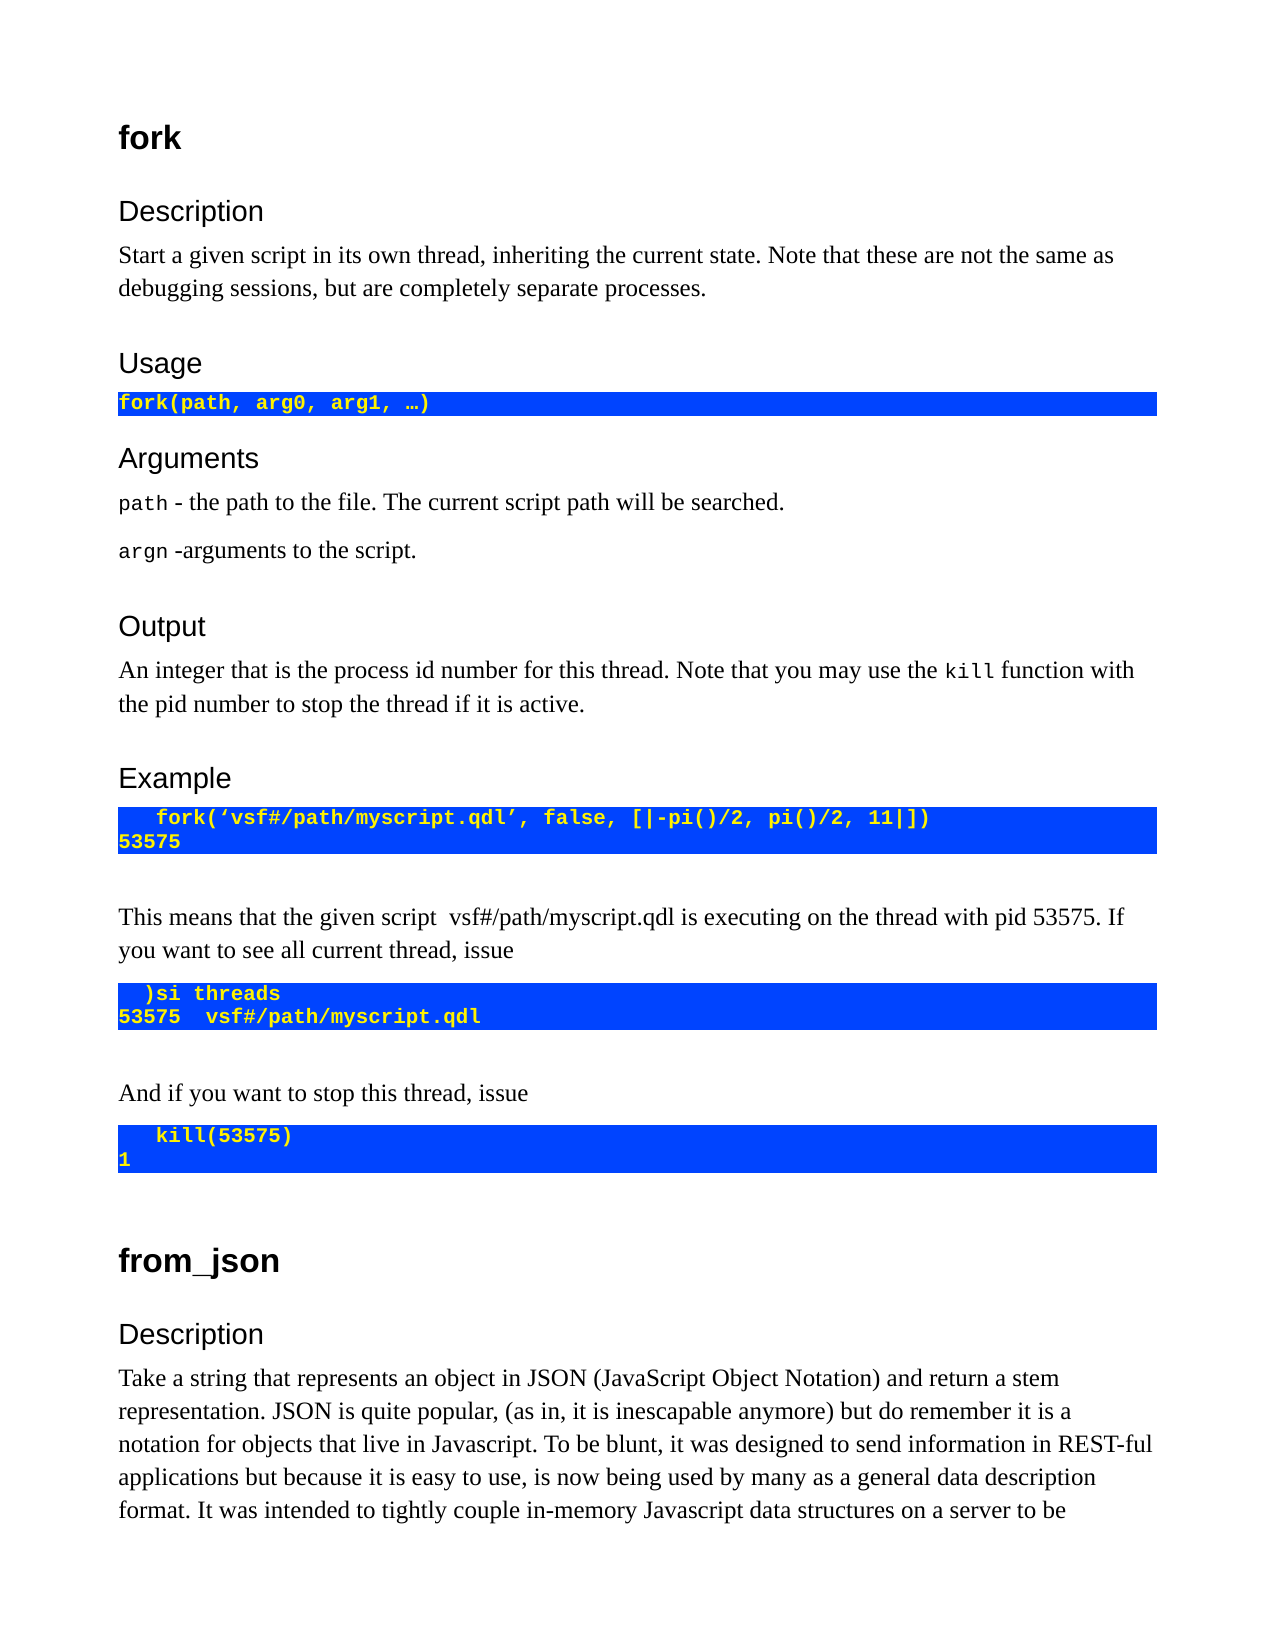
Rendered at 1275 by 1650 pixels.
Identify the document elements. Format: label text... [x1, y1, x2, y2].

text This means that the given script vsf#/path/myscript.qdl is executing on the thread with pid 53575. If you want to see all current thread, issue [118, 902, 1157, 964]
text )si threads [118, 983, 1157, 1006]
text 53575 [118, 831, 1157, 854]
subtitle from_json [118, 1241, 1157, 1280]
subtitle Output [118, 609, 1157, 642]
text Take a string that represents an object in JSON (JavaScript Object Notation) and return a stem representation. JSON is quite popular, (as in, it is inescapable anymore) but do remember it is a notation for objects that live in Javascript. To be blunt, it was designed to send information in REST-ful applications but because it is easy to use, is now being used by many as a general data description format. It was intended to tightly couple in-memory Javascript data structures on a server to be [118, 1363, 1157, 1524]
text kill(53575) [118, 1125, 1157, 1149]
subtitle Example [118, 761, 1157, 795]
text 53575 vsf#/path/myscript.qdl [118, 1006, 1157, 1030]
subtitle fork [118, 118, 1157, 157]
subtitle Arguments [118, 441, 1157, 474]
subtitle Description [118, 1317, 1157, 1351]
text path - the path to the file. The current script path will be searched. [118, 487, 1157, 516]
text Start a given script in its own thread, inheriting the current state. Note that these are not the same as debugging sessions, but are completely separate processes. [118, 240, 1157, 302]
subtitle Usage [118, 346, 1157, 379]
text An integer that is the process id number for this thread. Note that you may use the kill function with the pid number to stop the thread if it is active. [118, 655, 1157, 717]
text argn -arguments to the script. [118, 535, 1157, 565]
text fork(path, arg0, arg1, …) [118, 392, 1157, 416]
text fork(‘vsf#/path/myscript.qdl’, false, [|-pi()/2, pi()/2, 11|]) [118, 807, 1157, 831]
subtitle Description [118, 194, 1157, 228]
text 1 [118, 1149, 1157, 1173]
text And if you want to stop this thread, issue [118, 1078, 1157, 1106]
